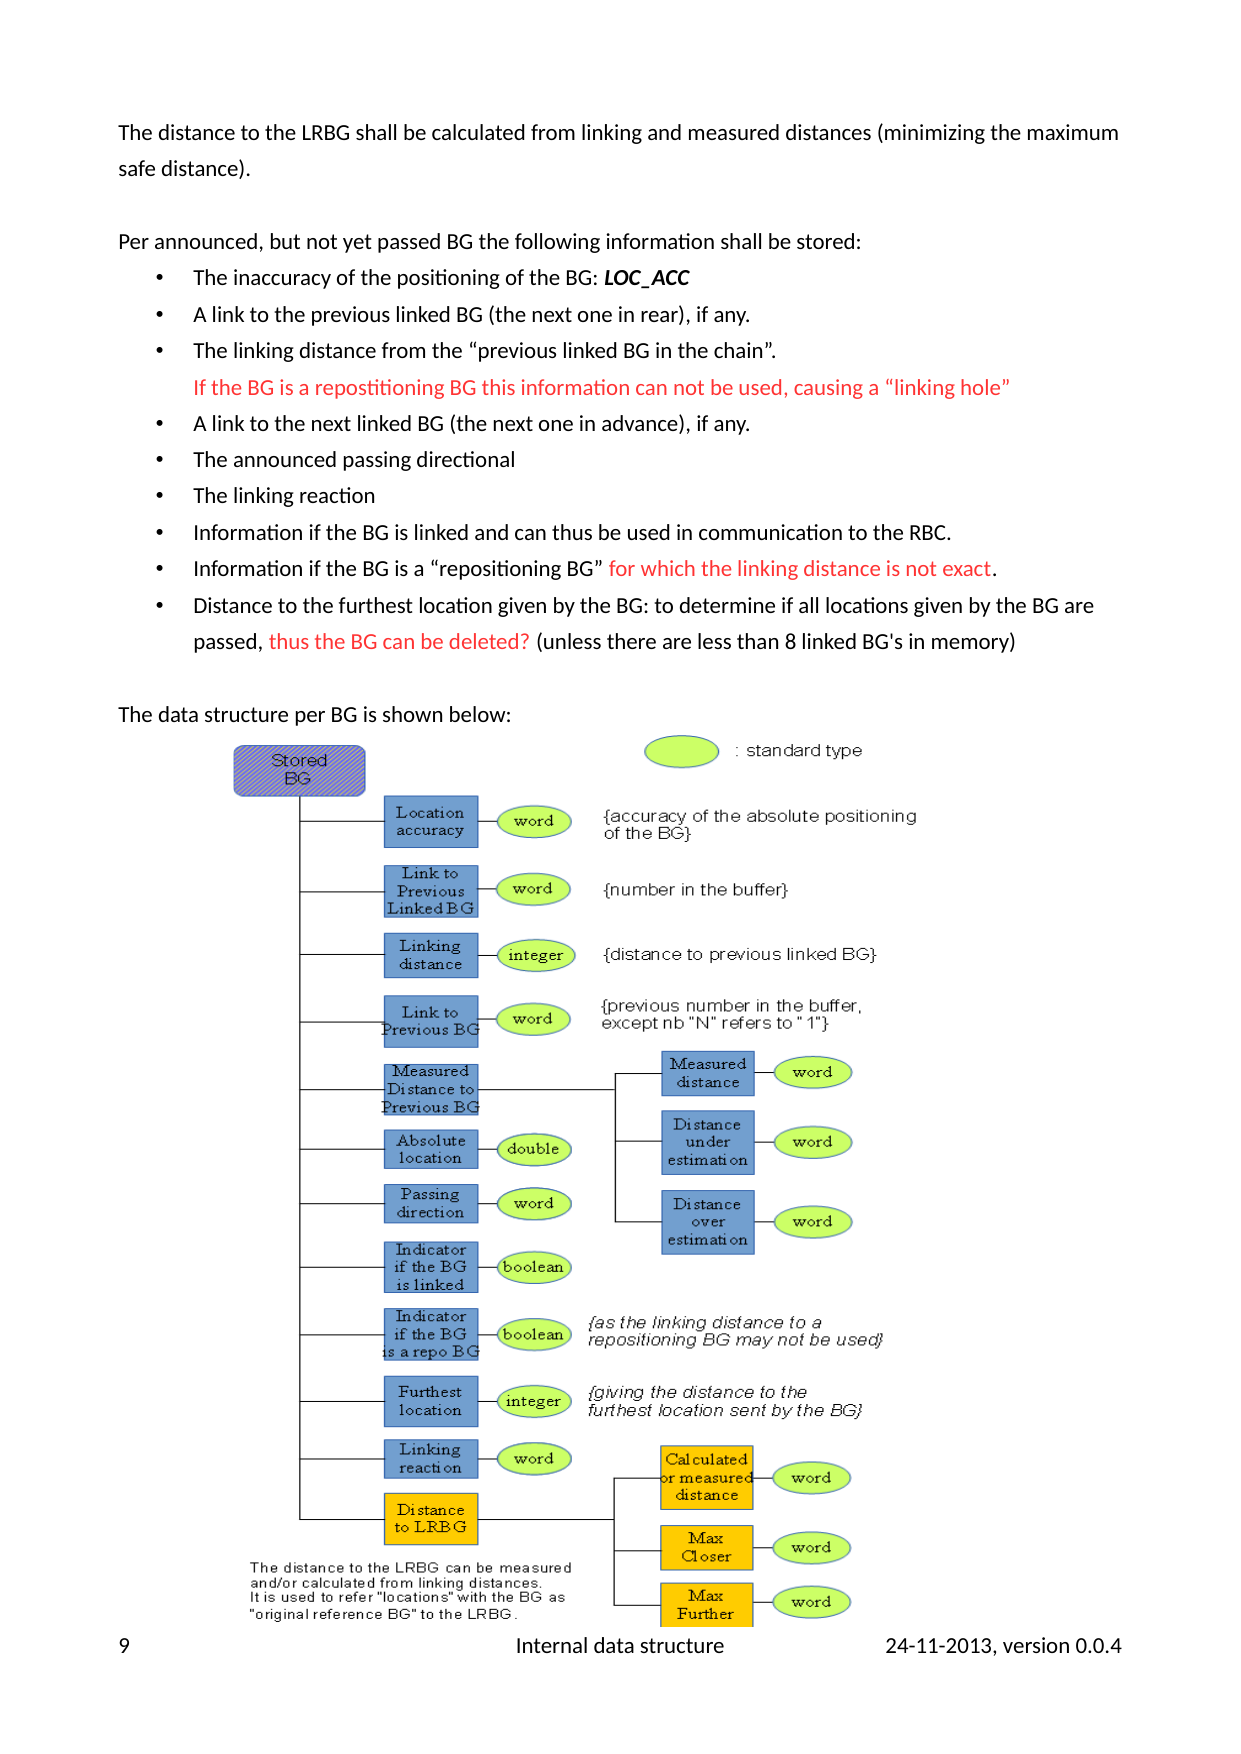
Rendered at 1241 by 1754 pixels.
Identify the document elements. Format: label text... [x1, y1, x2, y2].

list A link to the next linked BG (the next one in advance), if any. [156, 409, 1122, 437]
list Distance to the furthest location given by the BG: to determine if all locations given by the BG are passed, thus the BG can be deleted? (unless there are less than 8 linked BG's in memory) [156, 591, 1122, 655]
text The distance to the LRBG shall be calculated from linking and measured distances (minimizing the maximum safe distance). [118, 118, 1122, 182]
list Information if the BG is a “repositioning BG” for which the linking distance is not exact. [156, 554, 1122, 582]
list The linking reaction [156, 482, 1122, 510]
list Information if the BG is linked and can thus be used in communication to the RBC. [156, 518, 1122, 546]
list The inaccuracy of the positioning of the BG: LOC_ACC [156, 263, 1122, 292]
list The announced passing directional [156, 445, 1122, 473]
picture [233, 735, 928, 1627]
list A link to the previous linked BG (the next one in rear), if any. [156, 300, 1122, 328]
list The linking distance from the “previous linked BG in the chain”. If the BG is a repostitioning BG this information can not be used, causing a “linking hole” [156, 336, 1122, 401]
text The data structure per BG is shown below: [118, 700, 1122, 728]
text Per announced, but not yet passed BG the following information shall be stored: [118, 227, 1122, 255]
